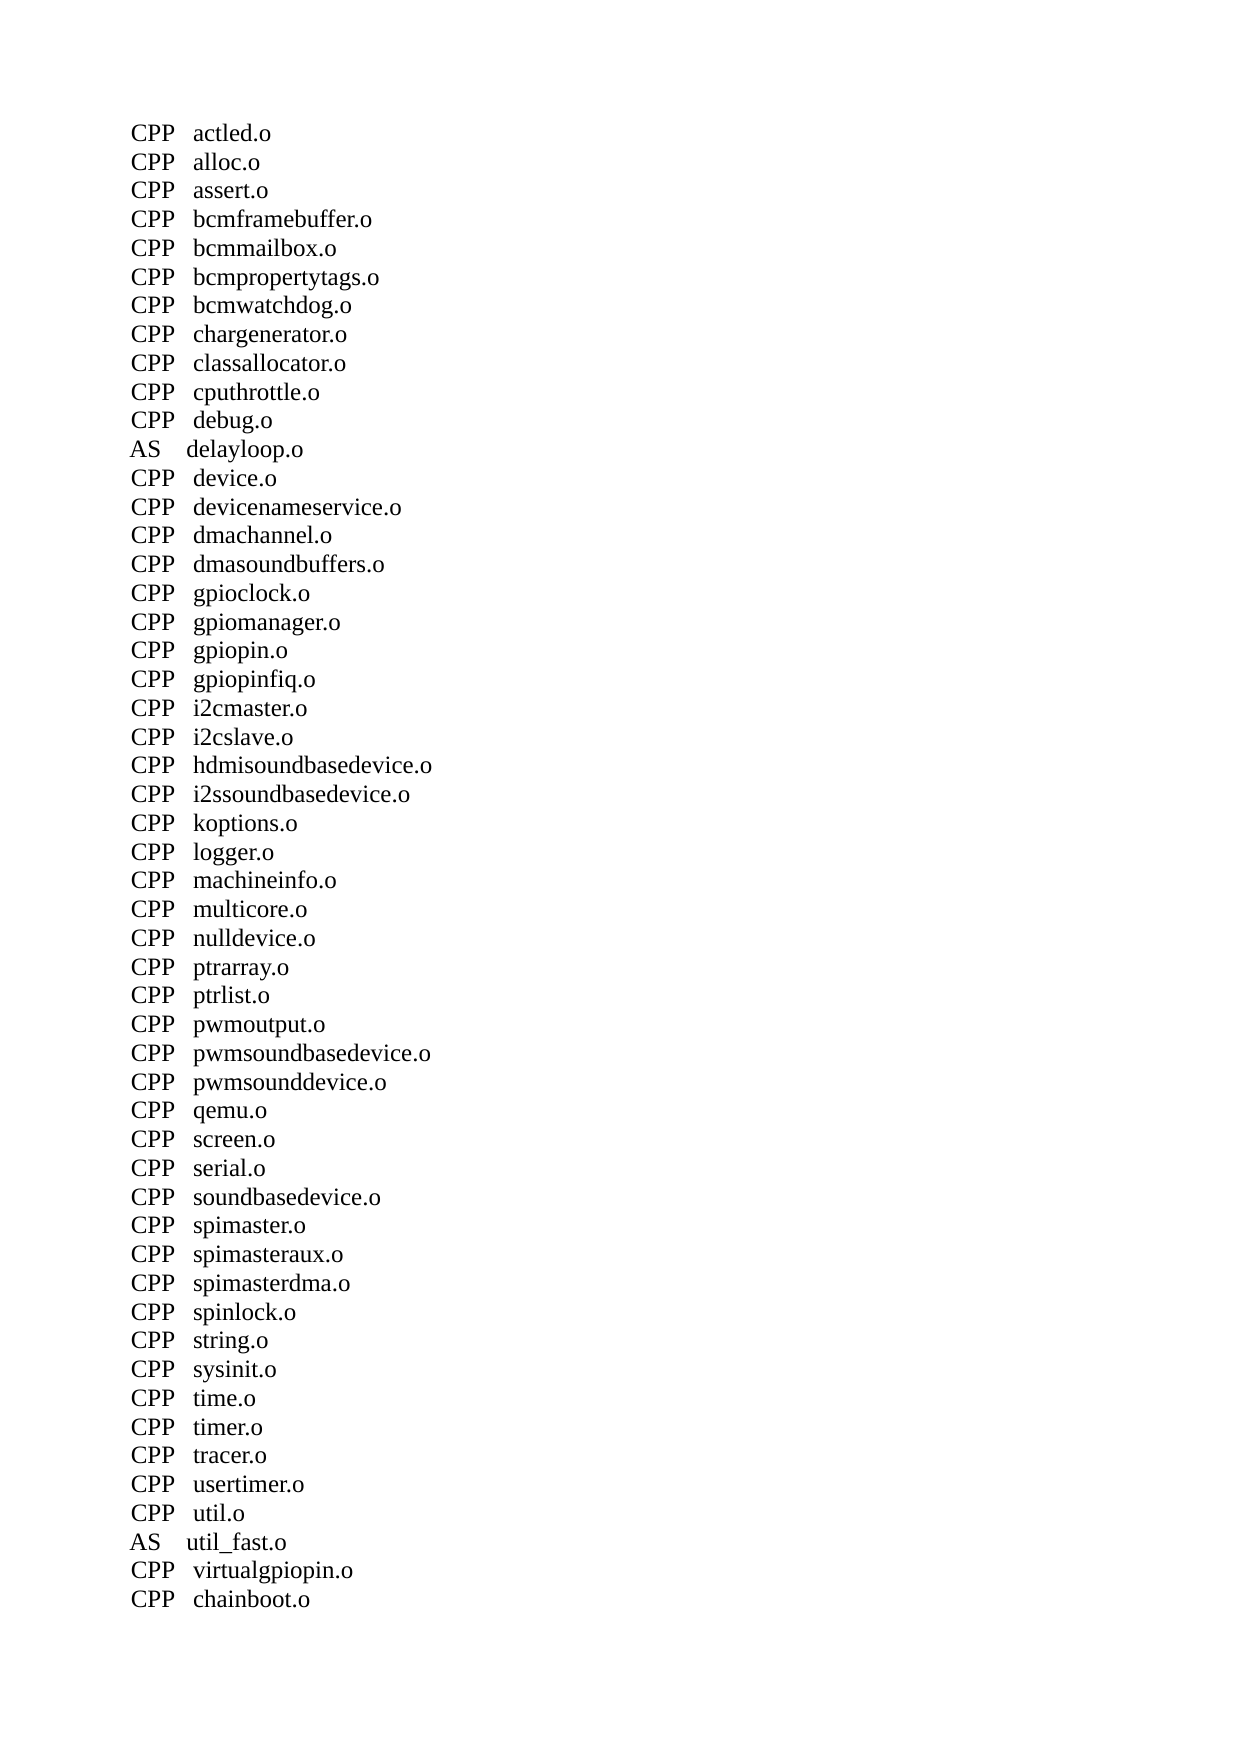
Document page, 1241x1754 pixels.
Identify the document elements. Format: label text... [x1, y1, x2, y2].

text CPP spimasterdma.o [118, 1268, 1122, 1297]
text CPP gpiopin.o [118, 636, 1122, 664]
text CPP nulldevice.o [118, 923, 1122, 952]
text CPP pwmsoundbasedevice.o [118, 1038, 1122, 1067]
text CPP screen.o [118, 1124, 1122, 1153]
text CPP actled.o [118, 118, 1122, 147]
text CPP gpiopinfiq.o [118, 664, 1122, 693]
text CPP i2cmaster.o [118, 693, 1122, 722]
text CPP gpiomanager.o [118, 607, 1122, 636]
text CPP serial.o [118, 1153, 1122, 1182]
text CPP bcmmailbox.o [118, 233, 1122, 262]
text CPP ptrarray.o [118, 952, 1122, 981]
text CPP bcmframebuffer.o [118, 204, 1122, 233]
text CPP cputhrottle.o [118, 377, 1122, 406]
text CPP i2ssoundbasedevice.o [118, 779, 1122, 808]
text CPP tracer.o [118, 1441, 1122, 1469]
text CPP qemu.o [118, 1096, 1122, 1124]
text CPP classallocator.o [118, 348, 1122, 377]
text CPP gpioclock.o [118, 578, 1122, 607]
text CPP usertimer.o [118, 1469, 1122, 1498]
text CPP timer.o [118, 1412, 1122, 1441]
text CPP bcmwatchdog.o [118, 291, 1122, 319]
text CPP time.o [118, 1383, 1122, 1412]
text CPP machineinfo.o [118, 866, 1122, 894]
text CPP spimaster.o [118, 1211, 1122, 1239]
text CPP assert.o [118, 176, 1122, 204]
text CPP string.o [118, 1326, 1122, 1354]
text CPP sysinit.o [118, 1354, 1122, 1383]
text CPP multicore.o [118, 894, 1122, 923]
text CPP debug.o [118, 406, 1122, 434]
text CPP chainboot.o [118, 1584, 1122, 1613]
text CPP device.o [118, 463, 1122, 492]
text CPP pwmoutput.o [118, 1009, 1122, 1038]
text CPP bcmpropertytags.o [118, 262, 1122, 291]
text CPP ptrlist.o [118, 981, 1122, 1009]
text AS util_fast.o [118, 1527, 1122, 1556]
text CPP dmachannel.o [118, 521, 1122, 549]
text CPP koptions.o [118, 808, 1122, 837]
text CPP devicenameservice.o [118, 492, 1122, 521]
text CPP pwmsounddevice.o [118, 1067, 1122, 1096]
text CPP alloc.o [118, 147, 1122, 176]
text CPP virtualgpiopin.o [118, 1556, 1122, 1584]
text CPP chargenerator.o [118, 319, 1122, 348]
text CPP spimasteraux.o [118, 1239, 1122, 1268]
text CPP hdmisoundbasedevice.o [118, 751, 1122, 779]
text CPP util.o [118, 1498, 1122, 1527]
text CPP dmasoundbuffers.o [118, 549, 1122, 578]
text CPP i2cslave.o [118, 722, 1122, 751]
text AS delayloop.o [118, 434, 1122, 463]
text CPP logger.o [118, 837, 1122, 866]
text CPP soundbasedevice.o [118, 1182, 1122, 1211]
text CPP spinlock.o [118, 1297, 1122, 1326]
